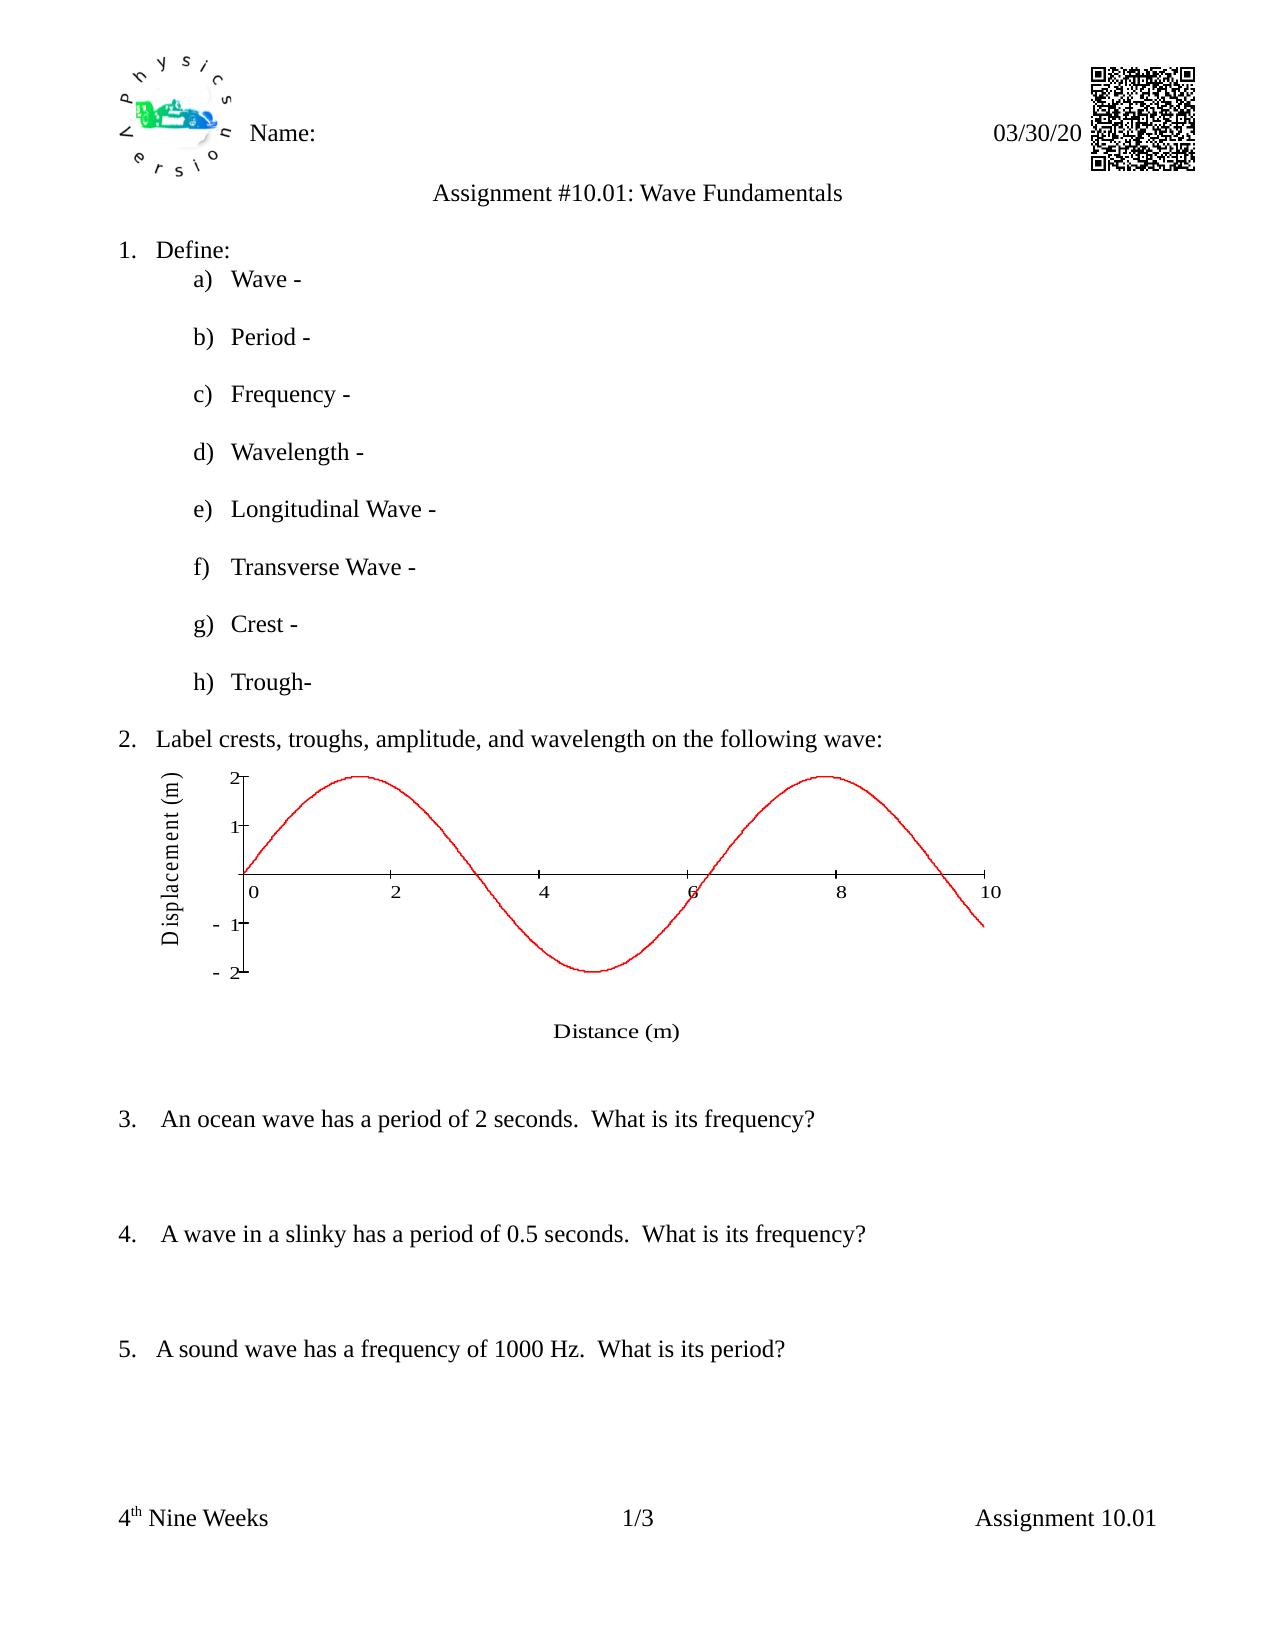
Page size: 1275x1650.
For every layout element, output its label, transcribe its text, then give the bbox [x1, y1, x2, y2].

list Wave - [193, 264, 1157, 293]
list Define: [118, 236, 1157, 264]
picture [119, 56, 232, 177]
list Wavelength - [193, 437, 1157, 466]
list Longitudinal Wave - [193, 494, 1157, 523]
list Trough- [193, 667, 1157, 696]
list An ocean wave has a period of 2 seconds. What is its frequency? [118, 1104, 1157, 1133]
list Frequency - [193, 379, 1157, 408]
list Period - [193, 322, 1157, 351]
list A sound wave has a frequency of 1000 Hz. What is its period? [118, 1334, 1157, 1363]
text Assignment #10.01: Wave Fundamentals [118, 176, 1157, 207]
list Crest - [193, 609, 1157, 638]
list Label crests, troughs, amplitude, and wavelength on the following wave: [118, 724, 1157, 753]
picture [1082, 58, 1203, 179]
list Transverse Wave - [193, 552, 1157, 581]
list A wave in a slinky has a period of 0.5 seconds. What is its frequency? [118, 1219, 1157, 1248]
